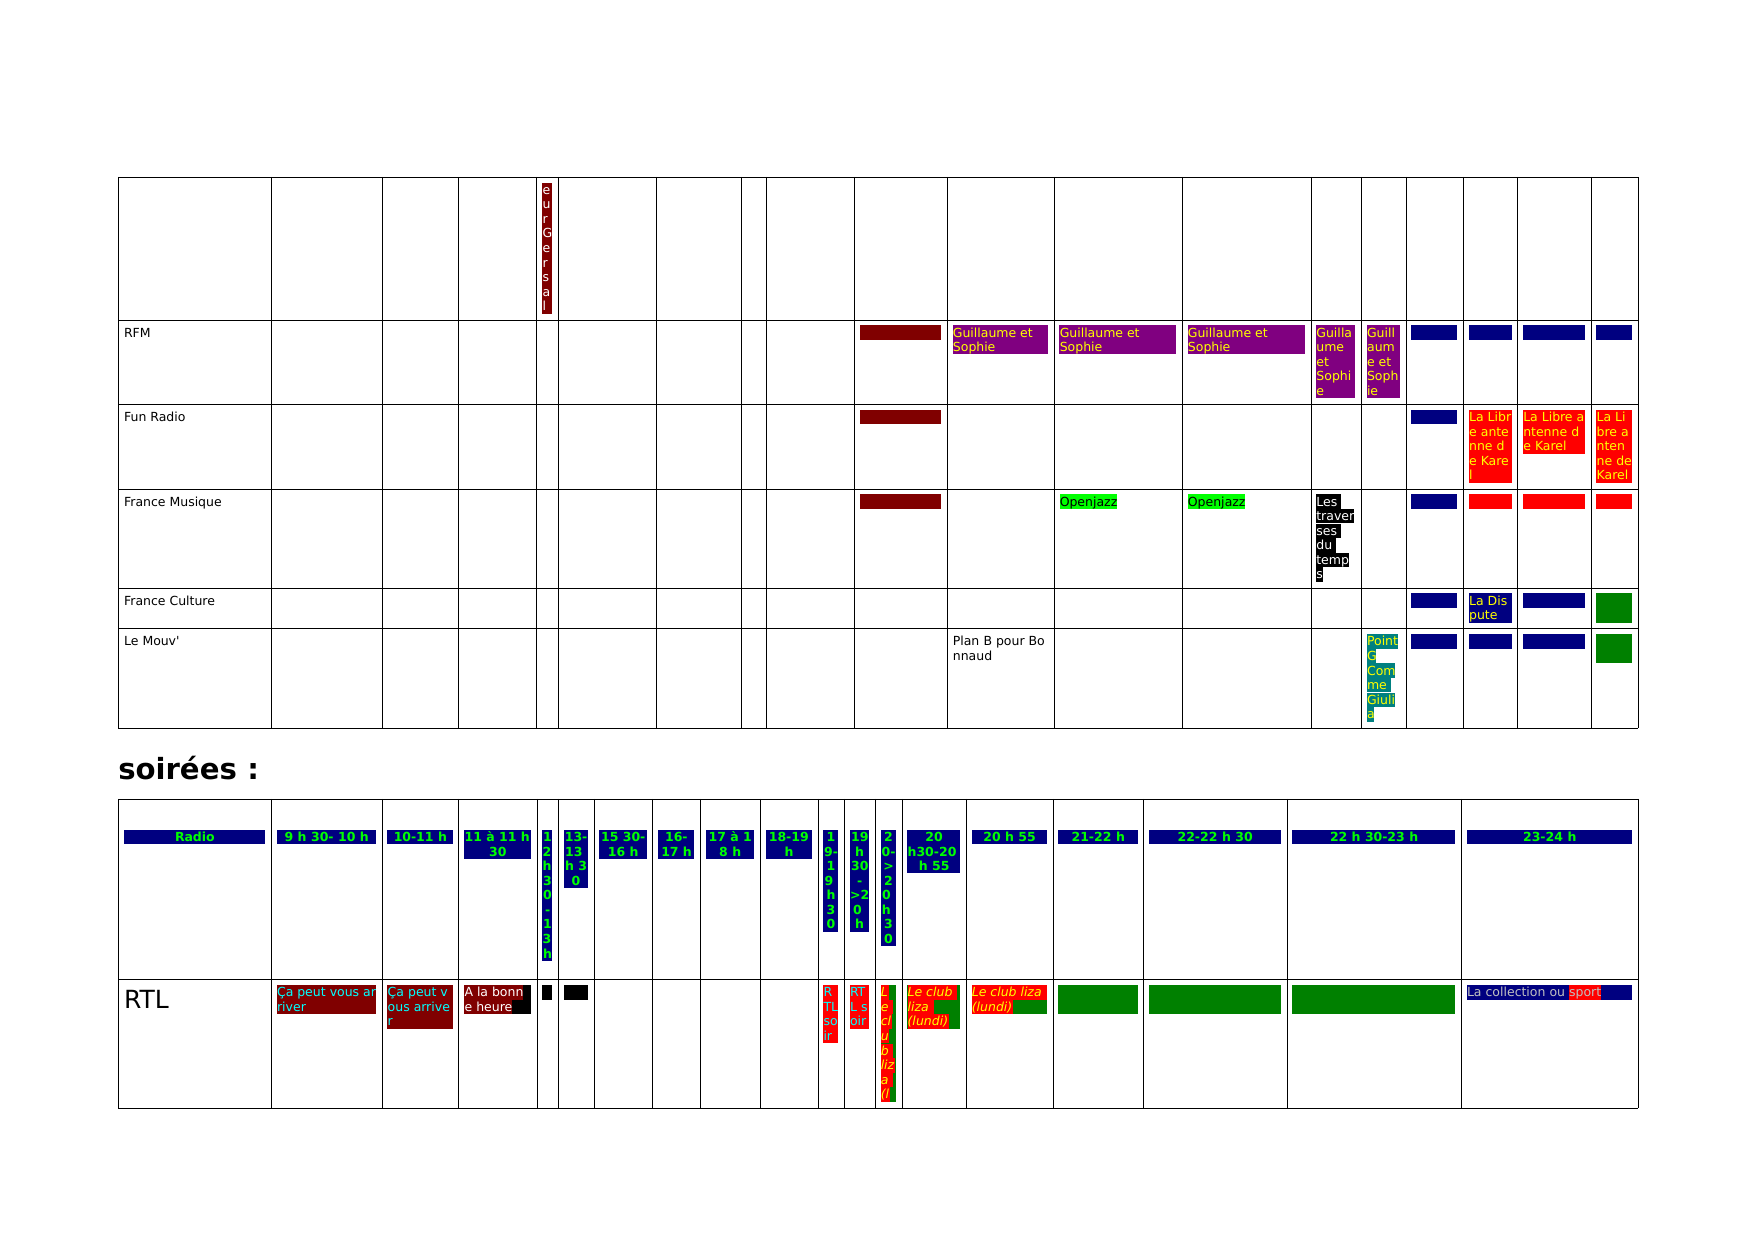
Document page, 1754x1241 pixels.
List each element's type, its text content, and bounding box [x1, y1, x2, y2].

table_cell [1464, 490, 1517, 588]
table_cell [383, 589, 458, 628]
table_cell [538, 980, 558, 1107]
table_cell [459, 405, 536, 488]
table_cell [1464, 321, 1517, 404]
table_cell La Libre antenne de Karel [1592, 405, 1638, 488]
table_cell [657, 405, 741, 488]
table_cell [272, 589, 382, 628]
table_header 18-19 h [761, 800, 818, 979]
table_cell [383, 629, 458, 727]
table_cell Openjazz [1055, 490, 1182, 588]
table_cell [459, 321, 536, 404]
table_cell [657, 321, 741, 404]
table_cell [272, 405, 382, 488]
table_cell [1288, 980, 1461, 1107]
table_cell [1592, 629, 1638, 727]
table_cell [1592, 178, 1638, 319]
table_cell France Culture [119, 589, 271, 628]
table_cell [855, 629, 947, 727]
table_cell [855, 405, 947, 488]
table_cell [657, 629, 741, 727]
table_cell [1055, 589, 1182, 628]
table_cell [701, 980, 760, 1107]
table_cell [383, 405, 458, 488]
table_cell [1518, 589, 1591, 628]
subtitle soirées : [118, 752, 1636, 786]
table_cell [1592, 490, 1638, 588]
table_cell [595, 980, 652, 1107]
table_cell Guillaume et Sophie [1055, 321, 1182, 404]
table_cell [855, 178, 947, 319]
table_cell Ça peut vous arriver [272, 980, 382, 1107]
table_header 10-11 h [383, 800, 458, 979]
table_cell [1055, 405, 1182, 488]
table_cell RTL [119, 980, 271, 1107]
table_cell Point G comme Giulia [1362, 629, 1406, 727]
table_cell [1055, 178, 1182, 319]
table_cell [1055, 629, 1182, 727]
table_header 20 h30-20 h 55 [903, 800, 966, 979]
table_cell [559, 980, 594, 1107]
table_header 9 h 30- 10 h [272, 800, 382, 979]
table_cell Le Mouv' [119, 629, 271, 727]
table_cell [948, 405, 1054, 488]
table_cell [272, 490, 382, 588]
table_cell [948, 178, 1054, 319]
table_cell [272, 178, 382, 319]
table_cell RTL soir [819, 980, 844, 1107]
table_cell [948, 589, 1054, 628]
table_cell [1183, 629, 1311, 727]
table_cell [948, 490, 1054, 588]
table_cell [657, 178, 741, 319]
table_cell eur Gersal [537, 178, 558, 319]
table_cell [855, 589, 947, 628]
table_cell [537, 321, 558, 404]
table_cell [1518, 321, 1591, 404]
table_cell [1312, 589, 1361, 628]
table_cell [767, 490, 854, 588]
table_cell [855, 490, 947, 588]
table_cell Le club liza (lundi) [903, 980, 966, 1107]
table_header 22 h 30-23 h [1288, 800, 1461, 979]
table_cell [1312, 405, 1361, 488]
table_cell Le club liza (lundi) [967, 980, 1053, 1107]
table_cell [1144, 980, 1287, 1107]
table_cell [761, 980, 818, 1107]
table_header 19 h 30->20 h [845, 800, 875, 979]
table_header 13-13 h 30 [559, 800, 594, 979]
table_cell [767, 405, 854, 488]
table_cell [767, 178, 854, 319]
table_cell Guillaume et Sophie [948, 321, 1054, 404]
table_header 17 à 18 h [701, 800, 760, 979]
table_cell Plan B pour Bonnaud [948, 629, 1054, 727]
table_cell [1592, 321, 1638, 404]
table_cell [1362, 490, 1406, 588]
table_cell [657, 490, 741, 588]
table_cell [1312, 629, 1361, 727]
table_header 21-22 h [1054, 800, 1143, 979]
table_cell [1407, 178, 1463, 319]
table_cell [459, 490, 536, 588]
table_cell [1183, 405, 1311, 488]
table_header 16-17 h [653, 800, 700, 979]
table_cell France Musique [119, 490, 271, 588]
table_cell [383, 490, 458, 588]
table_cell [653, 980, 700, 1107]
table_cell [767, 321, 854, 404]
table_cell Guillaume et Sophie [1362, 321, 1406, 404]
table_cell [537, 490, 558, 588]
table_cell La Libre antenne de Karel [1464, 405, 1517, 488]
table_cell [272, 321, 382, 404]
table_cell A la bonne heure [459, 980, 537, 1107]
table_cell [1362, 589, 1406, 628]
table_cell [537, 405, 558, 488]
table_cell [1362, 178, 1406, 319]
table_cell La Libre antenne de Karel [1518, 405, 1591, 488]
table_cell [383, 321, 458, 404]
table_cell [1518, 629, 1591, 727]
table_header 20->20 h 30 [876, 800, 902, 979]
table_cell [559, 178, 656, 319]
table_cell Le club liza (l [876, 980, 902, 1107]
table_cell Les traverses du temps [1312, 490, 1361, 588]
table_cell RFM [119, 321, 271, 404]
table_cell [1407, 321, 1463, 404]
table_cell [1518, 490, 1591, 588]
table_header 20 h 55 [967, 800, 1053, 979]
table_cell [559, 321, 656, 404]
table_cell [537, 589, 558, 628]
table_cell [742, 321, 766, 404]
table_header Radio [119, 800, 271, 979]
table_cell Guillaume et Sophie [1183, 321, 1311, 404]
table_cell [767, 589, 854, 628]
table_cell [742, 490, 766, 588]
table_cell La collection ou sport [1462, 980, 1638, 1107]
table_cell Fun Radio [119, 405, 271, 488]
table_cell [1054, 980, 1143, 1107]
table_cell [742, 178, 766, 319]
table_cell [459, 589, 536, 628]
table_header 15 30-16 h [595, 800, 652, 979]
table_cell [559, 629, 656, 727]
table_cell [559, 589, 656, 628]
table_cell [1407, 629, 1463, 727]
table_cell La Dispute [1464, 589, 1517, 628]
table_cell [559, 490, 656, 588]
table_cell [1183, 589, 1311, 628]
table_header 12 h 30-13 h [538, 800, 558, 979]
table_cell [1464, 178, 1517, 319]
table_cell [1407, 405, 1463, 488]
table_cell [383, 178, 458, 319]
table_header 19-19 h 30 [819, 800, 844, 979]
table_cell Ça peut vous arriver [383, 980, 458, 1107]
table_cell RTL soir [845, 980, 875, 1107]
table_cell [459, 178, 536, 319]
table_cell [559, 405, 656, 488]
table_cell Guillaume et Sophie [1312, 321, 1361, 404]
table_cell [1518, 178, 1591, 319]
table_cell [537, 629, 558, 727]
table_cell [742, 589, 766, 628]
table_cell Openjazz [1183, 490, 1311, 588]
table_cell [1464, 629, 1517, 727]
table_cell [657, 589, 741, 628]
table_header 11 à 11 h 30 [459, 800, 537, 979]
table_cell [742, 629, 766, 727]
table_cell [1362, 405, 1406, 488]
table_cell [1407, 490, 1463, 588]
table_cell [459, 629, 536, 727]
table_cell [767, 629, 854, 727]
table_cell [1183, 178, 1311, 319]
table_header 22-22 h 30 [1144, 800, 1287, 979]
table_cell [1312, 178, 1361, 319]
table_cell [742, 405, 766, 488]
table_cell [1592, 589, 1638, 628]
table_header 23-24 h [1462, 800, 1638, 979]
table_cell [855, 321, 947, 404]
table_cell [272, 629, 382, 727]
table_cell [1407, 589, 1463, 628]
table_cell [119, 178, 271, 319]
